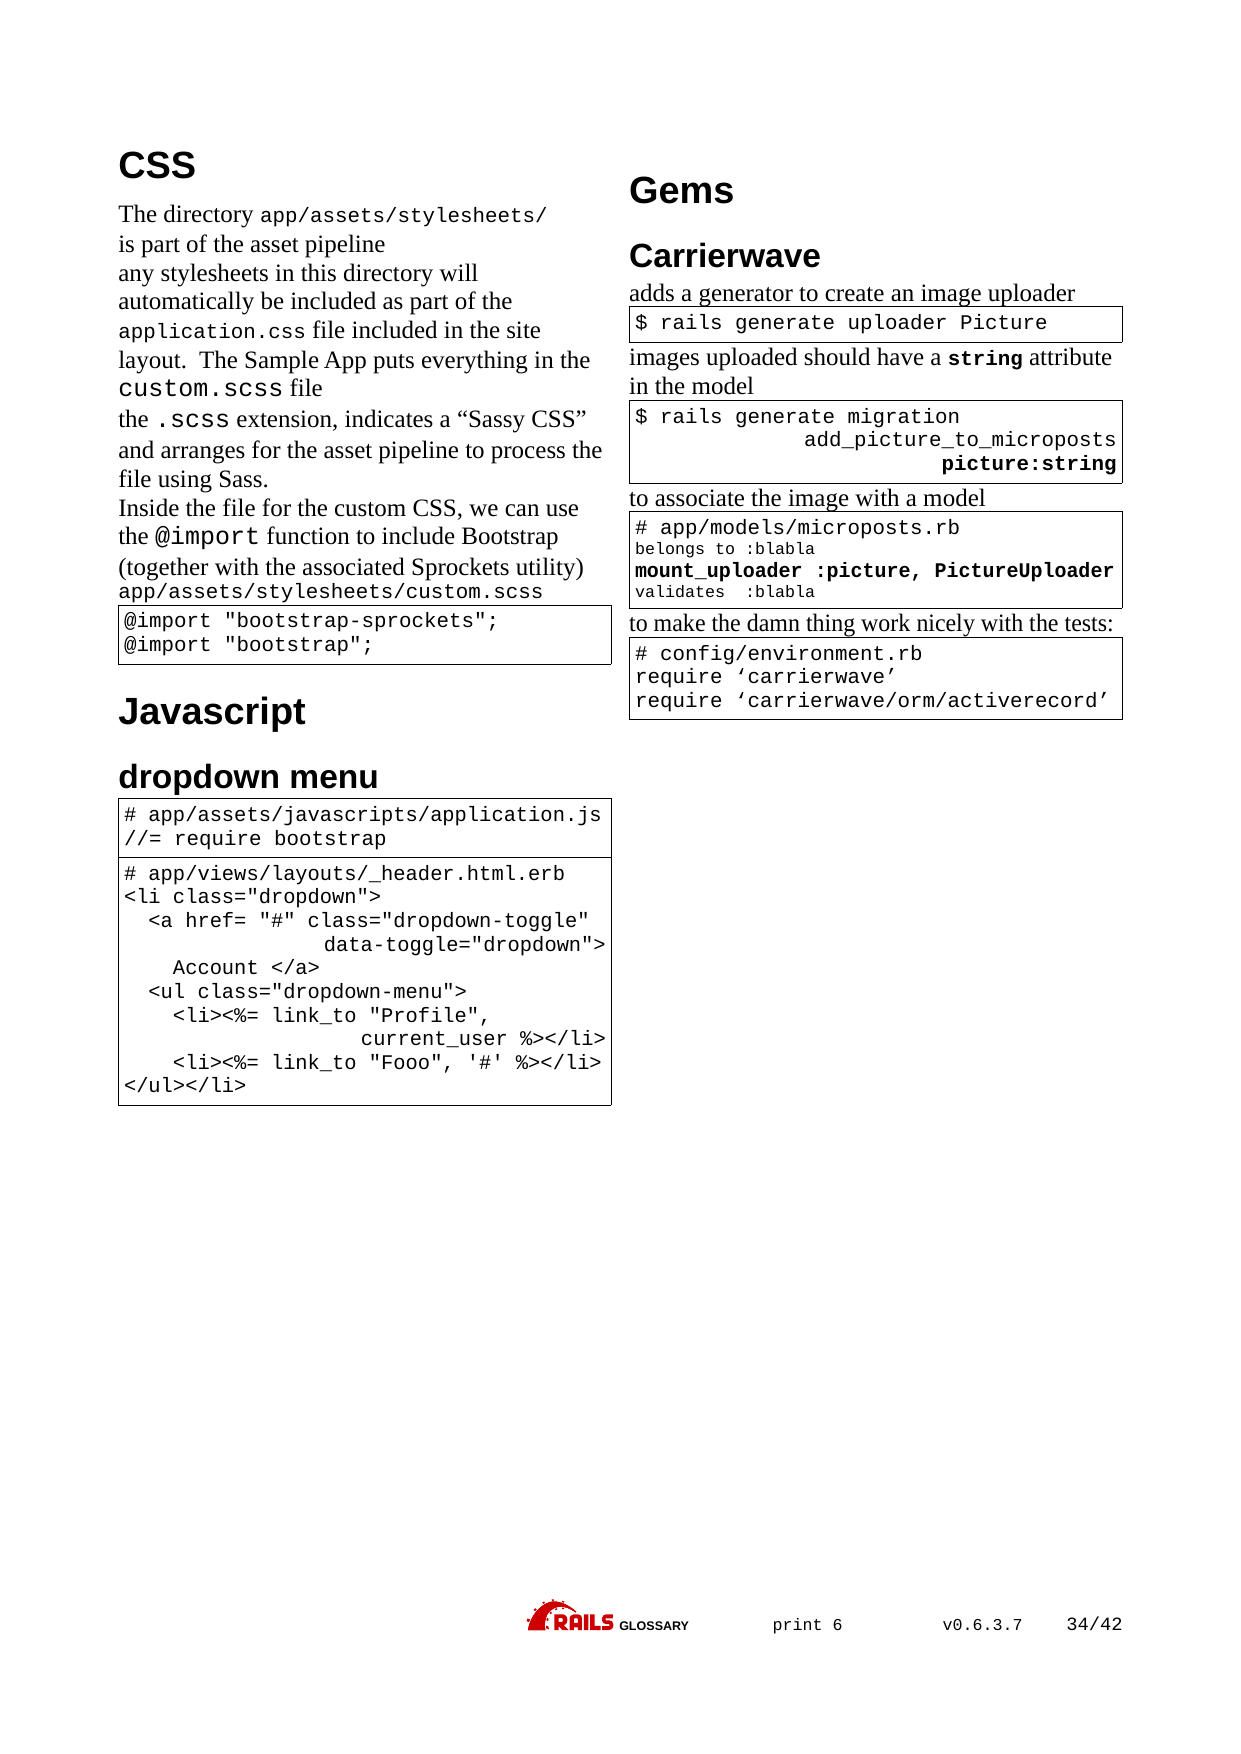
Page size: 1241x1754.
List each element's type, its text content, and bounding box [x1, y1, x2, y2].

text The directory app/assets/stylesheets/ [118, 199, 611, 229]
table_header $ rails generate migration add_picture_to_microposts picture:string [630, 401, 1122, 482]
subtitle dropdown menu [118, 756, 611, 795]
table_cell # app/views/layouts/_header.html.erb <li class="dropdown"> <a href= "#" class="dropdown-toggle" data-toggle="dropdown"> Account </a> <ul class="dropdown-menu"> <li><%= link_to "Profile", current_user %></li> <li><%= link_to "Fooo", '#' %></li> </ul></li> [119, 858, 611, 1105]
text any stylesheets in this directory will automatically be included as part of the application.css file included in the site layout. The Sample App puts everything in the custom.scss file [118, 258, 611, 404]
text is part of the asset pipeline [118, 229, 611, 258]
subtitle Gems [629, 168, 1122, 212]
table_header @import "bootstrap-sprockets"; @import "bootstrap"; [119, 606, 611, 663]
table_header # app/models/microposts.rb belongs to :blabla mount_uploader :picture, PictureUploader validates :blabla [630, 512, 1122, 608]
table_header $ rails generate uploader Picture [630, 307, 1122, 342]
table_header # app/assets/javascripts/application.js //= require bootstrap [119, 799, 611, 857]
text the .scss extension, indicates a “Sassy CSS” and arranges for the asset pipeline to process the file using Sass. [118, 404, 611, 493]
table_header # config/environment.rb require ‘carrierwave’ require ‘carrierwave/orm/activerecord’ [630, 638, 1122, 719]
text app/assets/stylesheets/custom.scss [118, 581, 611, 604]
text Inside the file for the custom CSS, we can use the @import function to include Bootstrap (together with the associated Sprockets utility) [118, 493, 611, 581]
text to make the damn thing work nicely with the tests: [629, 609, 1122, 637]
text adds a generator to create an image uploader [629, 278, 1122, 306]
text to associate the image with a model [629, 484, 1122, 511]
subtitle Javascript [118, 688, 611, 732]
subtitle CSS [118, 143, 611, 187]
text images uploaded should have a string attribute in the model [629, 343, 1122, 400]
subtitle Carrierwave [629, 236, 1122, 275]
